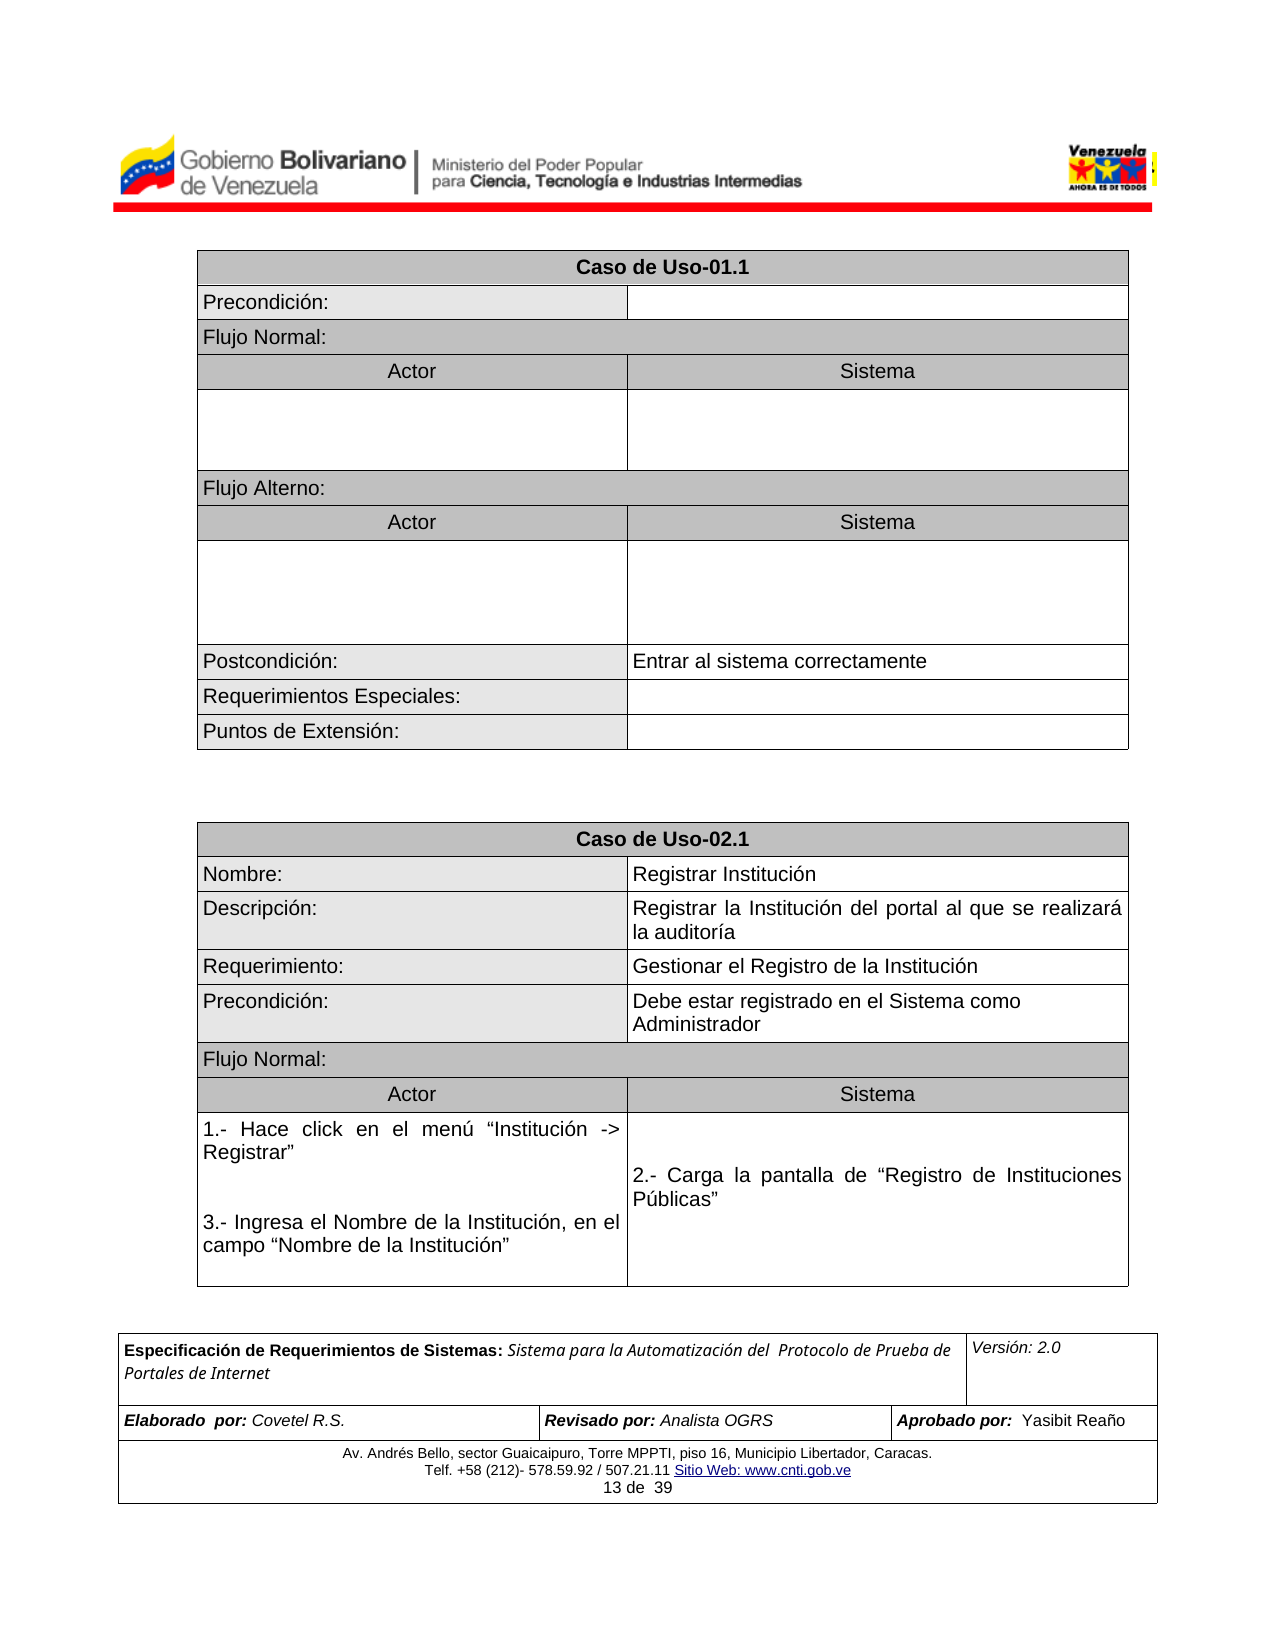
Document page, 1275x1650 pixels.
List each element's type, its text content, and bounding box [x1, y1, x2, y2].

table_cell Postcondición: [198, 645, 627, 679]
table_cell [628, 715, 1128, 749]
table_cell Sistema [628, 355, 1128, 389]
table_cell Nombre: [198, 857, 627, 891]
table_cell [198, 390, 627, 470]
table_header Caso de Uso-02.1 [198, 823, 1128, 856]
table_cell Entrar al sistema correctamente [628, 645, 1128, 679]
table_cell Actor [198, 506, 627, 540]
table_cell [628, 286, 1128, 319]
table_cell 2.- Carga la pantalla de “Registro de Instituciones Públicas” [628, 1113, 1128, 1286]
table_cell Flujo Alterno: [198, 471, 1128, 505]
table_cell Sistema [628, 506, 1128, 540]
table_cell [198, 541, 627, 644]
table_cell Sistema [628, 1078, 1128, 1112]
picture [113, 126, 1153, 212]
table_cell Puntos de Extensión: [198, 715, 627, 749]
table_cell Registrar Institución [628, 857, 1128, 891]
table_cell Actor [198, 1078, 627, 1112]
table_cell Precondición: [198, 985, 627, 1042]
table_cell [628, 541, 1128, 644]
table_cell Flujo Normal: [198, 1043, 1128, 1077]
table_cell Registrar la Institución del portal al que se realizará la auditoría [628, 892, 1128, 949]
table_cell Descripción: [198, 892, 627, 949]
table_cell Debe estar registrado en el Sistema como Administrador [628, 985, 1128, 1042]
table_cell Gestionar el Registro de la Institución [628, 950, 1128, 984]
table_cell Requerimientos Especiales: [198, 680, 627, 714]
table_cell [628, 680, 1128, 714]
table_cell Precondición: [198, 286, 627, 319]
table_cell Flujo Normal: [198, 320, 1128, 354]
table_cell 1.- Hace click en el menú “Institución -> Registrar” 3.- Ingresa el Nombre de la Institución, en el campo “Nombre de la Institución” [198, 1113, 627, 1286]
table_cell Requerimiento: [198, 950, 627, 984]
table_cell [628, 390, 1128, 470]
table_cell Actor [198, 355, 627, 389]
table_header Caso de Uso-01.1 [198, 251, 1128, 284]
